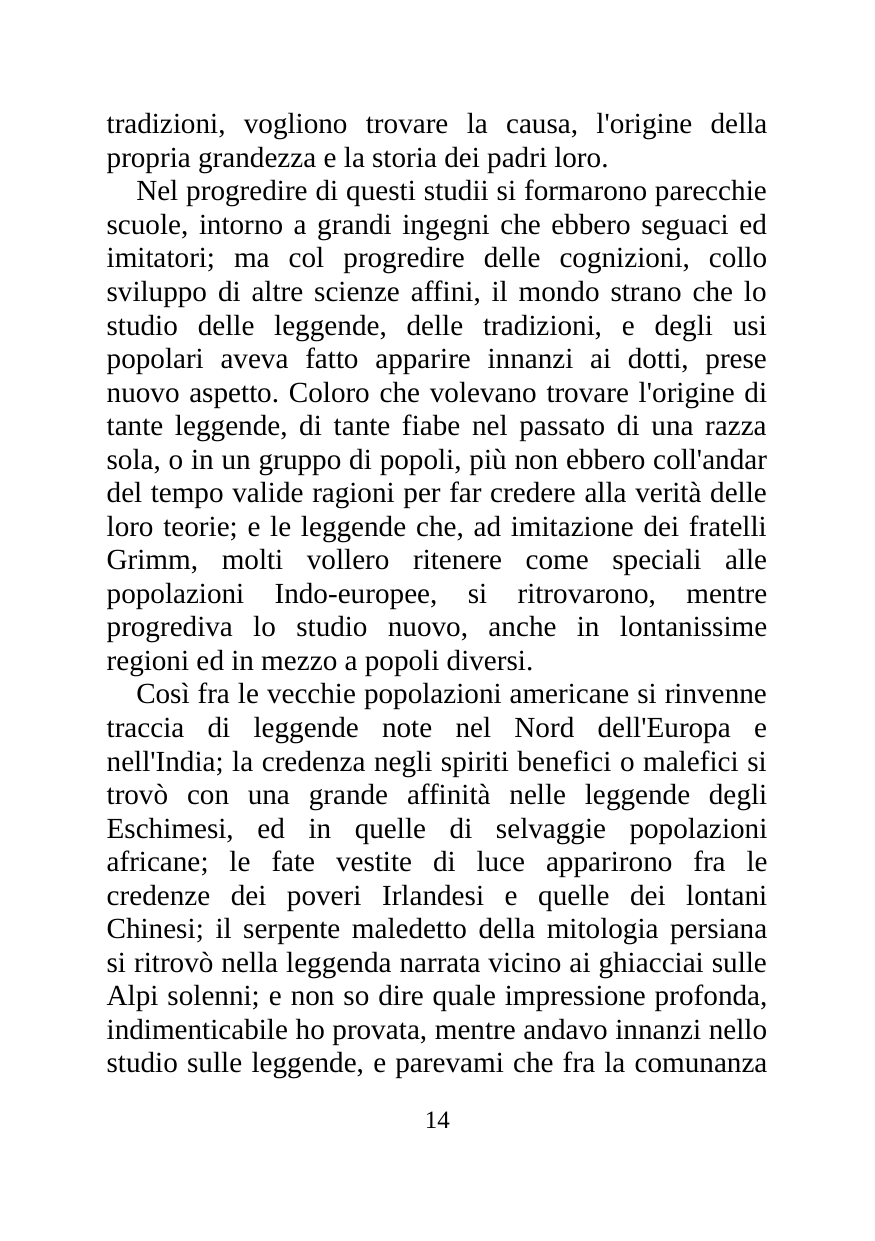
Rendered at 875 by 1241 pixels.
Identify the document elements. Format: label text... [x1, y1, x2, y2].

text Nel progredire di questi studii si formarono parecchie scuole, intorno a grandi ingegni che ebbero seguaci ed imitatori; ma col progredire delle cognizioni, collo sviluppo di altre scienze affini, il mondo strano che lo studio delle leggende, delle tradizioni, e degli usi popolari aveva fatto apparire innanzi ai dotti, prese nuovo aspetto. Coloro che volevano trovare l'origine di tante leggende, di tante fiabe nel passato di una razza sola, o in un gruppo di popoli, più non ebbero coll'andar del tempo valide ragioni per far credere alla verità delle loro teorie; e le leggende che, ad imitazione dei fratelli Grimm, molti vollero ritenere come speciali alle popolazioni Indo-europee, si ritrovarono, mentre progrediva lo studio nuovo, anche in lontanissime regioni ed in mezzo a popoli diversi. [106, 173, 768, 677]
text tradizioni, vogliono trovare la causa, l'origine della propria grandezza e la storia dei padri loro. [106, 106, 768, 173]
text Così fra le vecchie popolazioni americane si rinvenne traccia di leggende note nel Nord dell'Europa e nell'India; la credenza negli spiriti benefici o malefici si trovò con una grande affinità nelle leggende degli Eschimesi, ed in quelle di selvaggie popolazioni africane; le fate vestite di luce apparirono fra le credenze dei poveri Irlandesi e quelle dei lontani Chinesi; il serpente maledetto della mitologia persiana si ritrovò nella leggenda narrata vicino ai ghiacciai sulle Alpi solenni; e non so dire quale impressione profonda, indimenticabile ho provata, mentre andavo innanzi nello studio sulle leggende, e parevami che fra la comunanza [106, 677, 768, 1079]
